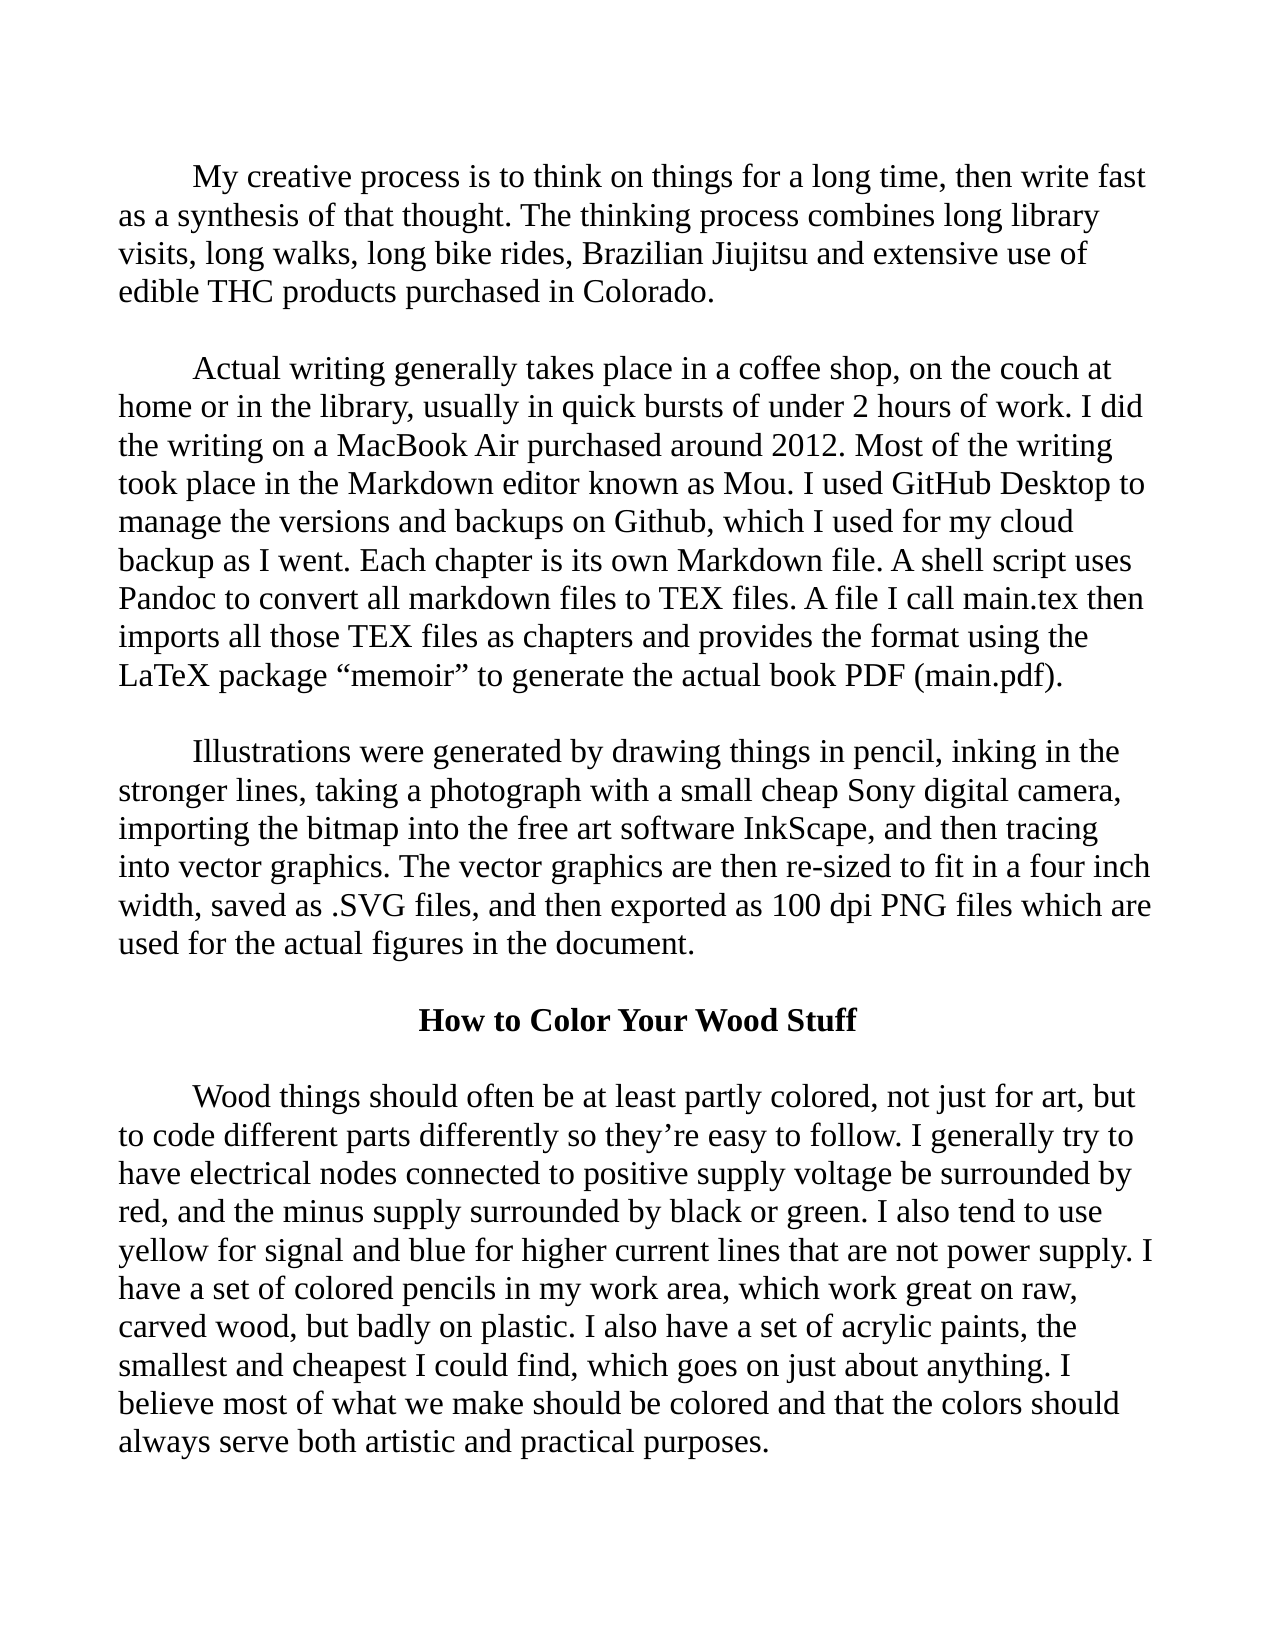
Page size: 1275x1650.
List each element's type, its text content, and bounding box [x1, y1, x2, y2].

text How to Color Your Wood Stuff [118, 1000, 1157, 1038]
text Actual writing generally takes place in a coffee shop, on the couch at home or in the library, usually in quick bursts of under 2 hours of work. I did the writing on a MacBook Air purchased around 2012. Most of the writing took place in the Markdown editor known as Mou. I used GitHub Desktop to manage the versions and backups on Github, which I used for my cloud backup as I went. Each chapter is its own Markdown file. A shell script uses Pandoc to convert all markdown files to TEX files. A file I call main.tex then imports all those TEX files as chapters and provides the format using the LaTeX package “memoir” to generate the actual book PDF (main.pdf). [118, 348, 1157, 693]
text My creative process is to think on things for a long time, then write fast as a synthesis of that thought. The thinking process combines long library visits, long walks, long bike rides, Brazilian Jiujitsu and extensive use of edible THC products purchased in Colorado. [118, 156, 1157, 310]
text Wood things should often be at least partly colored, not just for art, but to code different parts differently so they’re easy to follow. I generally try to have electrical nodes connected to positive supply voltage be surrounded by red, and the minus supply surrounded by black or green. I also tend to use yellow for signal and blue for higher current lines that are not power supply. I have a set of colored pencils in my work area, which work great on raw, carved wood, but badly on plastic. I also have a set of acrylic paints, the smallest and cheapest I could find, which goes on just about anything. I believe most of what we make should be colored and that the colors should always serve both artistic and practical purposes. [118, 1076, 1157, 1460]
text Illustrations were generated by drawing things in pencil, inking in the stronger lines, taking a photograph with a small cheap Sony digital camera, importing the bitmap into the free art software InkScape, and then tracing into vector graphics. The vector graphics are then re-sized to fit in a four inch width, saved as .SVG files, and then exported as 100 dpi PNG files which are used for the actual figures in the document. [118, 731, 1157, 961]
